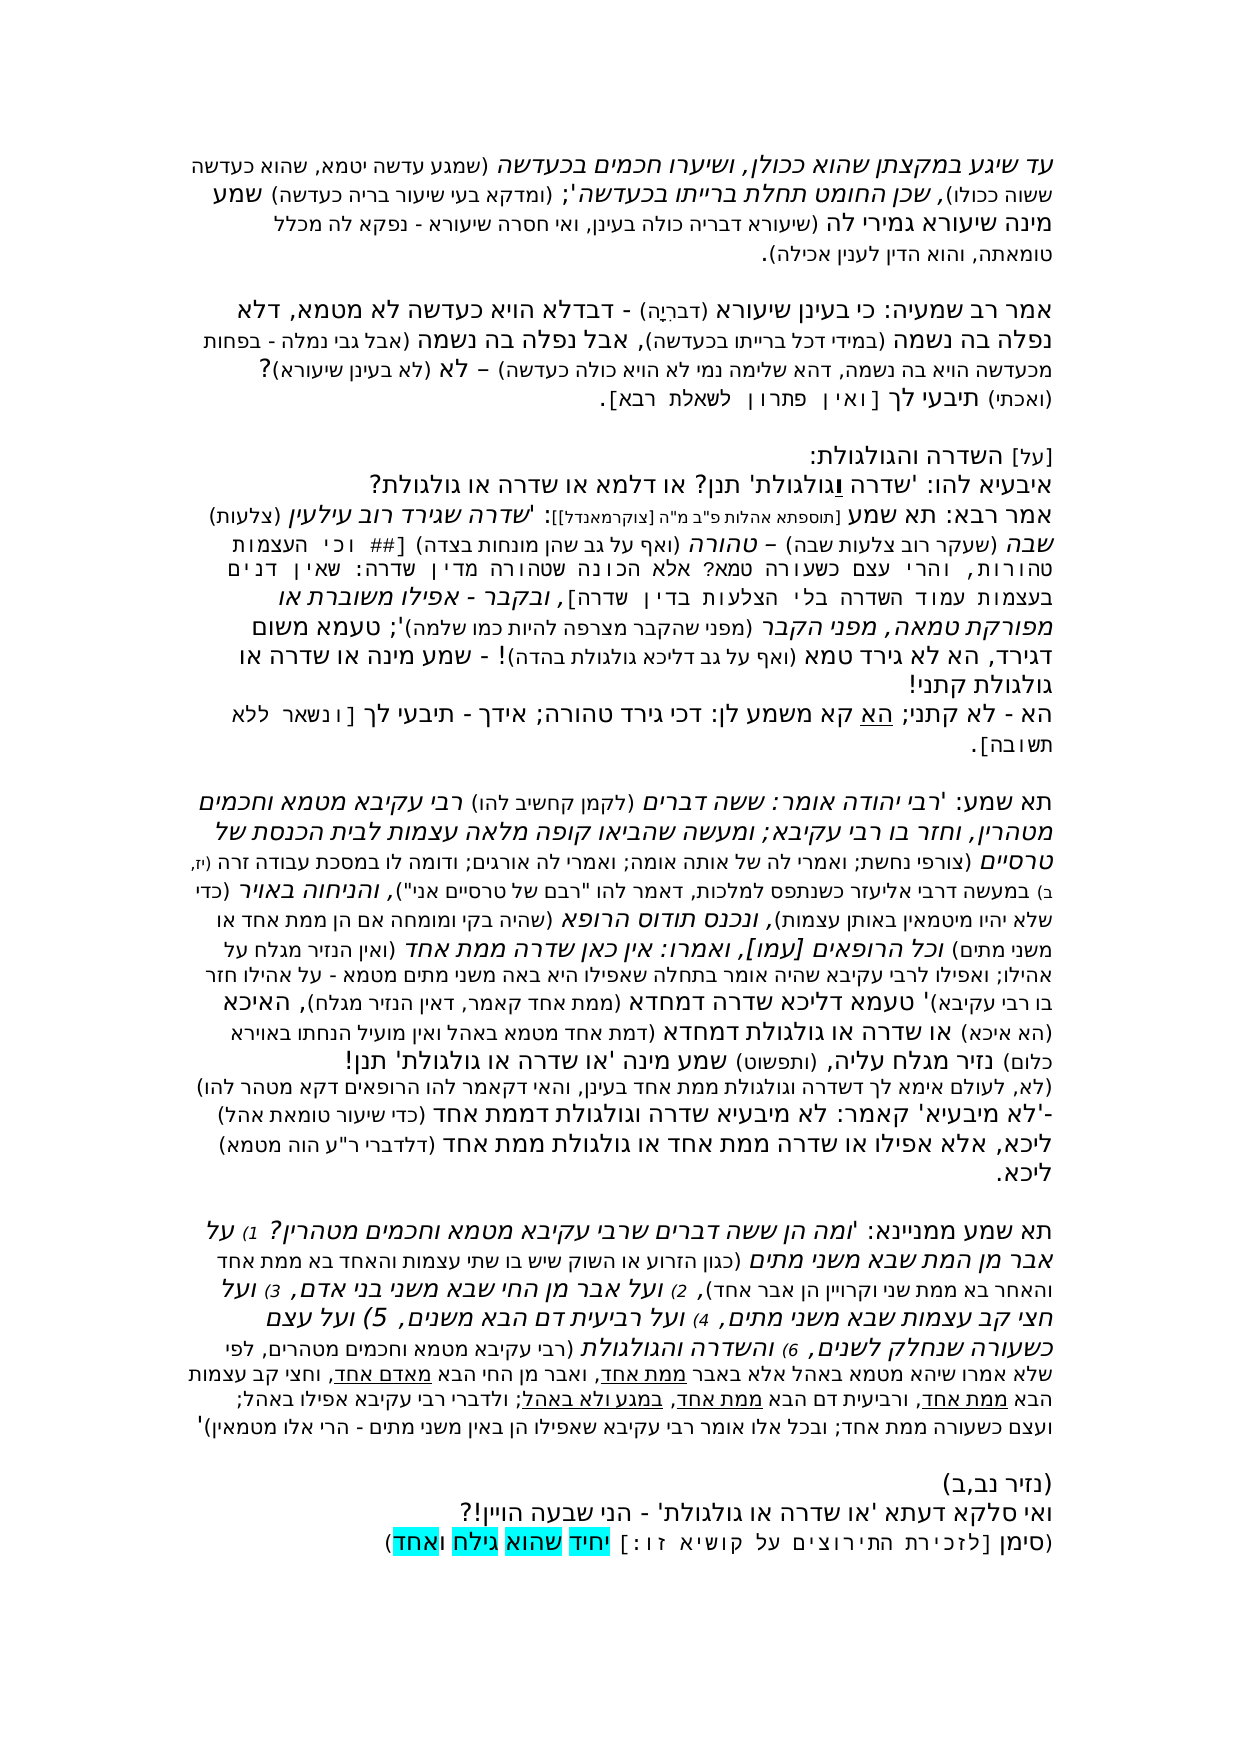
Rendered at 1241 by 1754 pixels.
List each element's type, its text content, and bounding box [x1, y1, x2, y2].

text תא שמע: 'רבי יהודה אומר: ששה דברים (לקמן קחשיב להו) רבי עקיבא מטמא וחכמים מטהרין, וחזר בו רבי עקיבא; ומעשה שהביאו קופה מלאה עצמות לבית הכנסת של טרסיים (צורפי נחשת; ואמרי לה של אותה אומה; ואמרי לה אורגים; ודומה לו במסכת עבודה זרה (יז,ב) במעשה דרבי אליעזר כשנתפס למלכות, דאמר להו "רבם של טרסיים אני"), והניחוה באויר (כדי שלא יהיו מיטמאין באותן עצמות), ונכנס תודוס הרופא (שהיה בקי ומומחה אם הן ממת אחד או משני מתים) וכל הרופאים [עמו], ואמרו: אין כאן שדרה ממת אחד (ואין הנזיר מגלח על אהילו; ואפילו לרבי עקיבא שהיה אומר בתחלה שאפילו היא באה משני מתים מטמא - על אהילו חזר בו רבי עקיבא)' טעמא דליכא שדרה דמחדא (ממת אחד קאמר, דאין הנזיר מגלח), האיכא (הא איכא) או שדרה או גולגולת דמחדא (דמת אחד מטמא באהל ואין מועיל הנחתו באוירא כלום) נזיר מגלח עליה, (ותפשוט) שמע מינה 'או שדרה או גולגולת' תנן! [187, 787, 1053, 1075]
text עד שיגע במקצתן שהוא ככולן, ושיערו חכמים בכעדשה (שמגע עדשה יטמא, שהוא כעדשה ששוה ככולו), שכן החומט תחלת ברייתו בכעדשה'; (ומדקא בעי שיעור בריה כעדשה) שמע מינה שיעורא גמירי לה (שיעורא דבריה כולה בעינן, ואי חסרה שיעורא - נפקא לה מכלל טומאתה, והוא הדין לענין אכילה). [187, 150, 1053, 267]
text הא - לא קתני; הא קא משמע לן: דכי גירד טהורה; אידך - תיבעי לך [ונשאר ללא תשובה]. [187, 700, 1053, 759]
text אמר רבא: תא שמע [תוספתא אהלות פ"ב מ"ה [צוקרמאנדל]]: 'שדרה שגירד רוב עילעין (צלעות) שבה (שעקר רוב צלעות שבה) – טהורה (ואף על גב שהן מונחות בצדה) [## וכי העצמות טהורות, והרי עצם כשעורה טמא? אלא הכונה שטהורה מדין שדרה: שאין דנים בעצמות עמוד השדרה בלי הצלעות בדין שדרה], ובקבר - אפילו משוברת או מפורקת טמאה, מפני הקבר (מפני שהקבר מצרפה להיות כמו שלמה)'; טעמא משום דגירד, הא לא גירד טמא (ואף על גב דליכא גולגולת בהדה)! - שמע מינה או שדרה או גולגולת קתני! [187, 500, 1053, 700]
text (סימן [לזכירת התירוצים על קושיא זו:] יחיד שהוא גילח ואחד) [187, 1527, 1053, 1557]
text אמר רב שמעיה: כי בעינן שיעורא (דברִיָה) - דבדלא הויא כעדשה לא מטמא, דלא נפלה בה נשמה (במידי דכל ברייתו בכעדשה), אבל נפלה בה נשמה (אבל גבי נמלה - בפחות מכעדשה הויא בה נשמה, דהא שלימה נמי לא הויא כולה כעדשה) – לא (לא בעינן שיעורא)? [187, 296, 1053, 383]
text איבעיא להו: 'שדרה וגולגולת' תנן? או דלמא או שדרה או גולגולת? [187, 471, 1053, 500]
text (נזיר נב,ב) [187, 1469, 1053, 1498]
text (לא, לעולם אימא לך דשדרה וגולגולת ממת אחד בעינן, והאי דקאמר להו הרופאים דקא מטהר להו) -'לא מיבעיא' קאמר: לא מיבעיא שדרה וגולגולת דממת אחד (כדי שיעור טומאת אהל) ליכא, אלא אפילו או שדרה ממת אחד או גולגולת ממת אחד (דלדברי ר"ע הוה מטמא) ליכא. [187, 1075, 1053, 1187]
text (ואכתי) תיבעי לך [ואין פתרון לשאלת רבא]. [187, 383, 1053, 413]
text תא שמע ממניינא: 'ומה הן ששה דברים שרבי עקיבא מטמא וחכמים מטהרין? 1) על אבר מן המת שבא משני מתים (כגון הזרוע או השוק שיש בו שתי עצמות והאחד בא ממת אחד והאחר בא ממת שני וקרויין הן אבר אחד), 2) ועל אבר מן החי שבא משני בני אדם, 3) ועל חצי קב עצמות שבא משני מתים, 4) ועל רביעית דם הבא משנים, 5) ועל עצם כשעורה שנחלק לשנים, 6) והשדרה והגולגולת (רבי עקיבא מטמא וחכמים מטהרים, לפי שלא אמרו שיהא מטמא באהל אלא באבר ממת אחד, ואבר מן החי הבא מאדם אחד, וחצי קב עצמות הבא ממת אחד, ורביעית דם הבא ממת אחד, במגע ולא באהל; ולדברי רבי עקיבא אפילו באהל; ועצם כשעורה ממת אחד; ובכל אלו אומר רבי עקיבא שאפילו הן באין משני מתים - הרי אלו מטמאין)' [187, 1216, 1053, 1440]
text [על] השדרה והגולגולת: [187, 442, 1053, 471]
text ואי סלקא דעתא 'או שדרה או גולגולת' - הני שבעה הויין!? [187, 1498, 1053, 1527]
